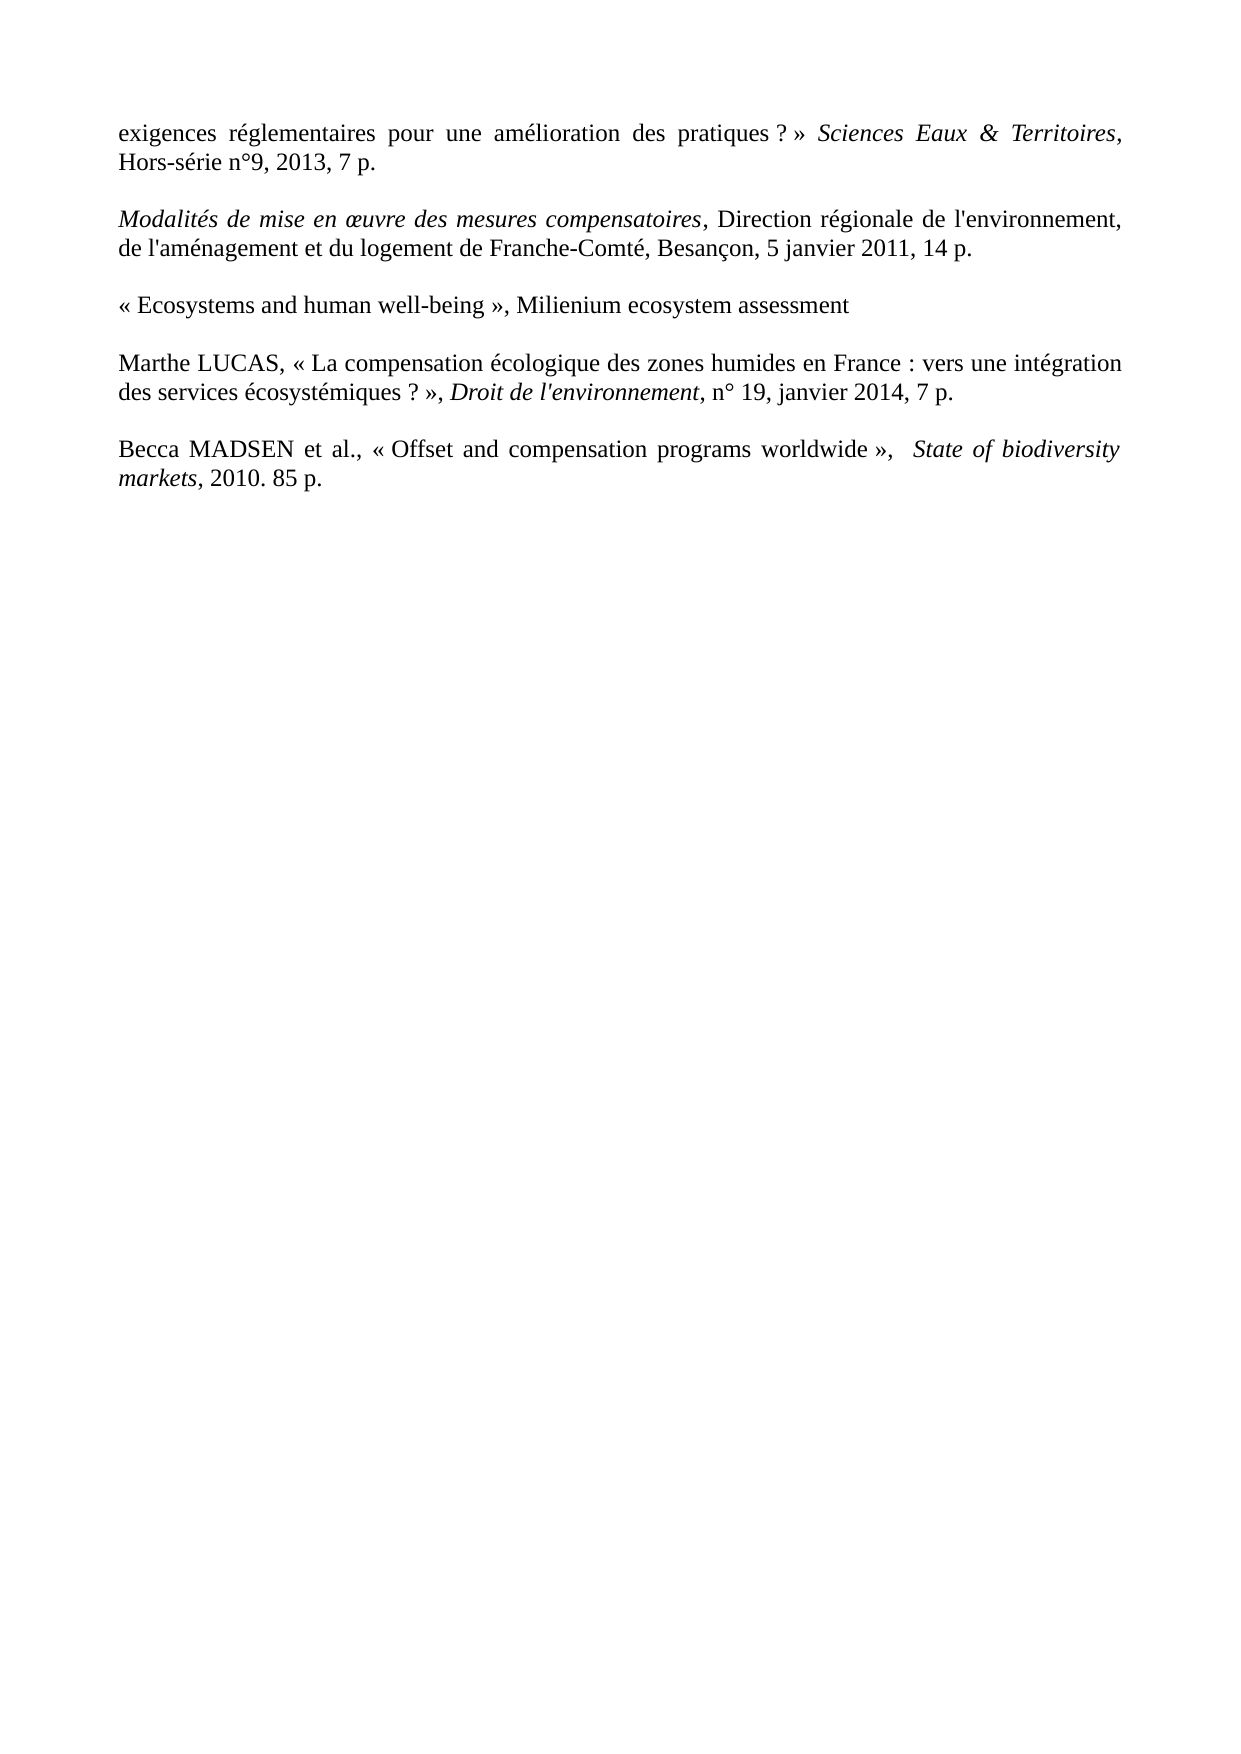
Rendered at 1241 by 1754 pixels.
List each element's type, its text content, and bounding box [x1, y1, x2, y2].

text exigences réglementaires pour une amélioration des pratiques ? » Sciences Eaux & Territoires, Hors-série n°9, 2013, 7 p. [118, 118, 1122, 176]
text Marthe LUCAS, « La compensation écologique des zones humides en France : vers une intégration des services écosystémiques ? », Droit de l'environnement, n° 19, janvier 2014, 7 p. [118, 348, 1122, 406]
text Modalités de mise en œuvre des mesures compensatoires, Direction régionale de l'environnement, de l'aménagement et du logement de Franche-Comté, Besançon, 5 janvier 2011, 14 p. [118, 204, 1122, 262]
text « Ecosystems and human well-being », Milienium ecosystem assessment [118, 291, 1122, 319]
text Becca MADSEN et al., « Offset and compensation programs worldwide », State of biodiversity markets, 2010. 85 p. [118, 434, 1122, 492]
